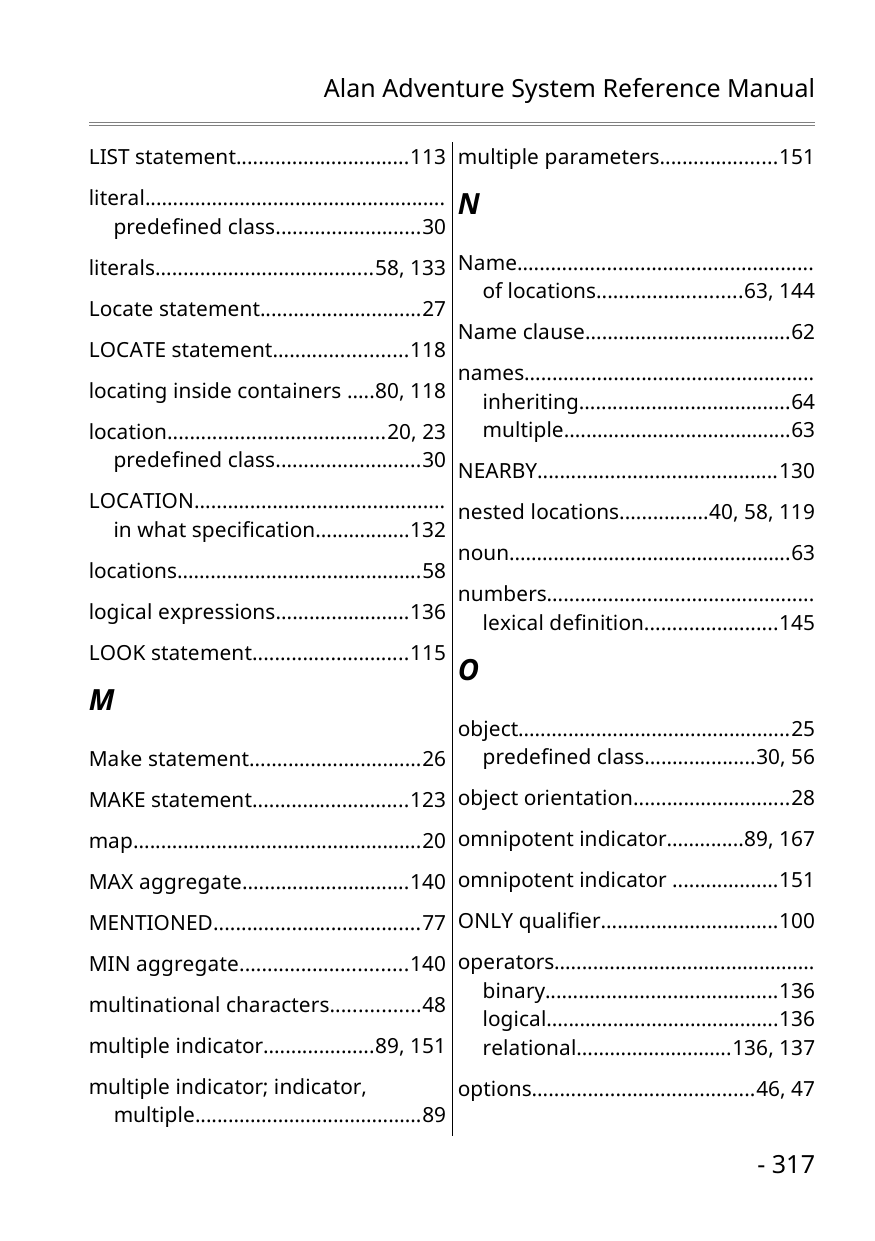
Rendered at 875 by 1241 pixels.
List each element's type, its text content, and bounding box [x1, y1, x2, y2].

text inheriting 64 [482, 387, 815, 415]
text predefined class 30, 56 [482, 742, 815, 771]
text in what specification 132 [113, 515, 446, 543]
text object 25 [458, 713, 815, 742]
text N [458, 183, 815, 222]
text MENTIONED 77 [88, 908, 446, 936]
text options 46, 47 [458, 1074, 815, 1102]
text multiple parameters 151 [458, 142, 815, 171]
text map 20 [88, 826, 446, 854]
text LOCATE statement 118 [88, 335, 446, 363]
text object orientation 28 [458, 783, 815, 812]
text MAKE statement 123 [88, 784, 446, 813]
text multiple indicator; indicator, multiple 89 [88, 1072, 446, 1129]
text operators [458, 947, 815, 976]
text omnipotent indicator 151 [458, 865, 815, 894]
text predefined class 30 [113, 212, 446, 240]
text MAX aggregate 140 [88, 867, 446, 895]
text multiple 63 [482, 415, 815, 444]
text numbers [458, 579, 815, 608]
text multinational characters 48 [88, 990, 446, 1018]
text Name [458, 247, 815, 276]
text lexical definition 145 [482, 608, 815, 636]
text omnipotent indicator 89, 167 [458, 824, 815, 853]
text binary 136 [482, 976, 815, 1004]
text MIN aggregate 140 [88, 949, 446, 977]
text Make statement 26 [88, 743, 446, 772]
text literal [88, 183, 446, 212]
text locating inside containers 80, 118 [88, 376, 446, 404]
text LOOK statement 115 [88, 638, 446, 667]
text names [458, 358, 815, 387]
text Name clause 62 [458, 317, 815, 346]
text O [458, 649, 815, 688]
text NEARBY 130 [458, 456, 815, 485]
text M [88, 679, 446, 718]
text of locations 63, 144 [482, 276, 815, 304]
text nested locations 40, 58, 119 [458, 497, 815, 526]
text multiple indicator 89, 151 [88, 1031, 446, 1059]
text LOCATION [88, 486, 446, 515]
text logical 136 [482, 1004, 815, 1033]
text noun 63 [458, 538, 815, 567]
text relational 136, 137 [482, 1033, 815, 1061]
text Locate statement 27 [88, 294, 446, 322]
text literals 58, 133 [88, 253, 446, 281]
text locations 58 [88, 556, 446, 584]
text predefined class 30 [113, 445, 446, 474]
text location 20, 23 [88, 417, 446, 445]
text ONLY qualifier 100 [458, 906, 815, 935]
text LIST statement 113 [88, 142, 446, 171]
text logical expressions 136 [88, 597, 446, 626]
